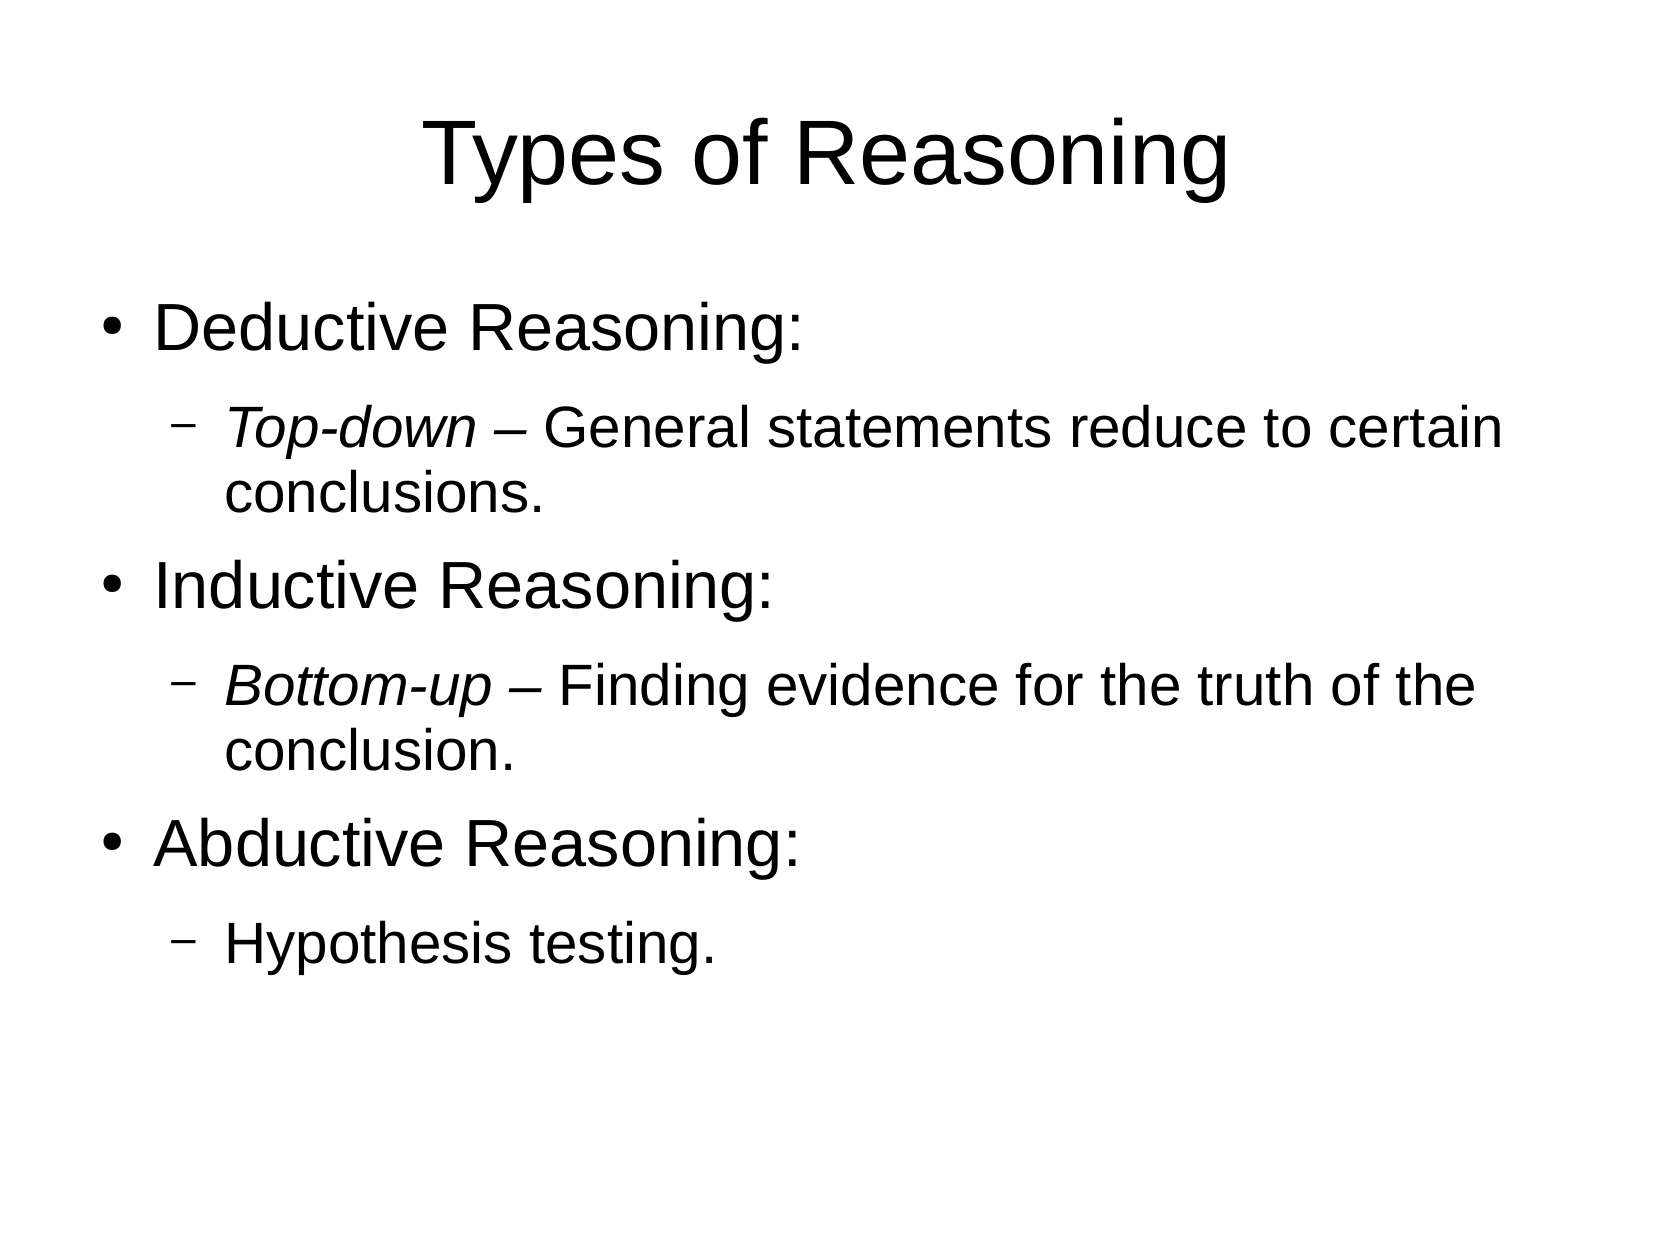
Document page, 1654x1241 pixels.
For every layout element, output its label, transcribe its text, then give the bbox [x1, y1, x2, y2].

title Types of Reasoning [82, 49, 1571, 257]
list Deductive Reasoning: Top-down – General statements reduce to certain conclusions. Inductive Reasoning: Bottom-up – Finding evidence for the truth of the conclusion. Abductive Reasoning: Hypothesis testing. [82, 290, 1571, 1010]
